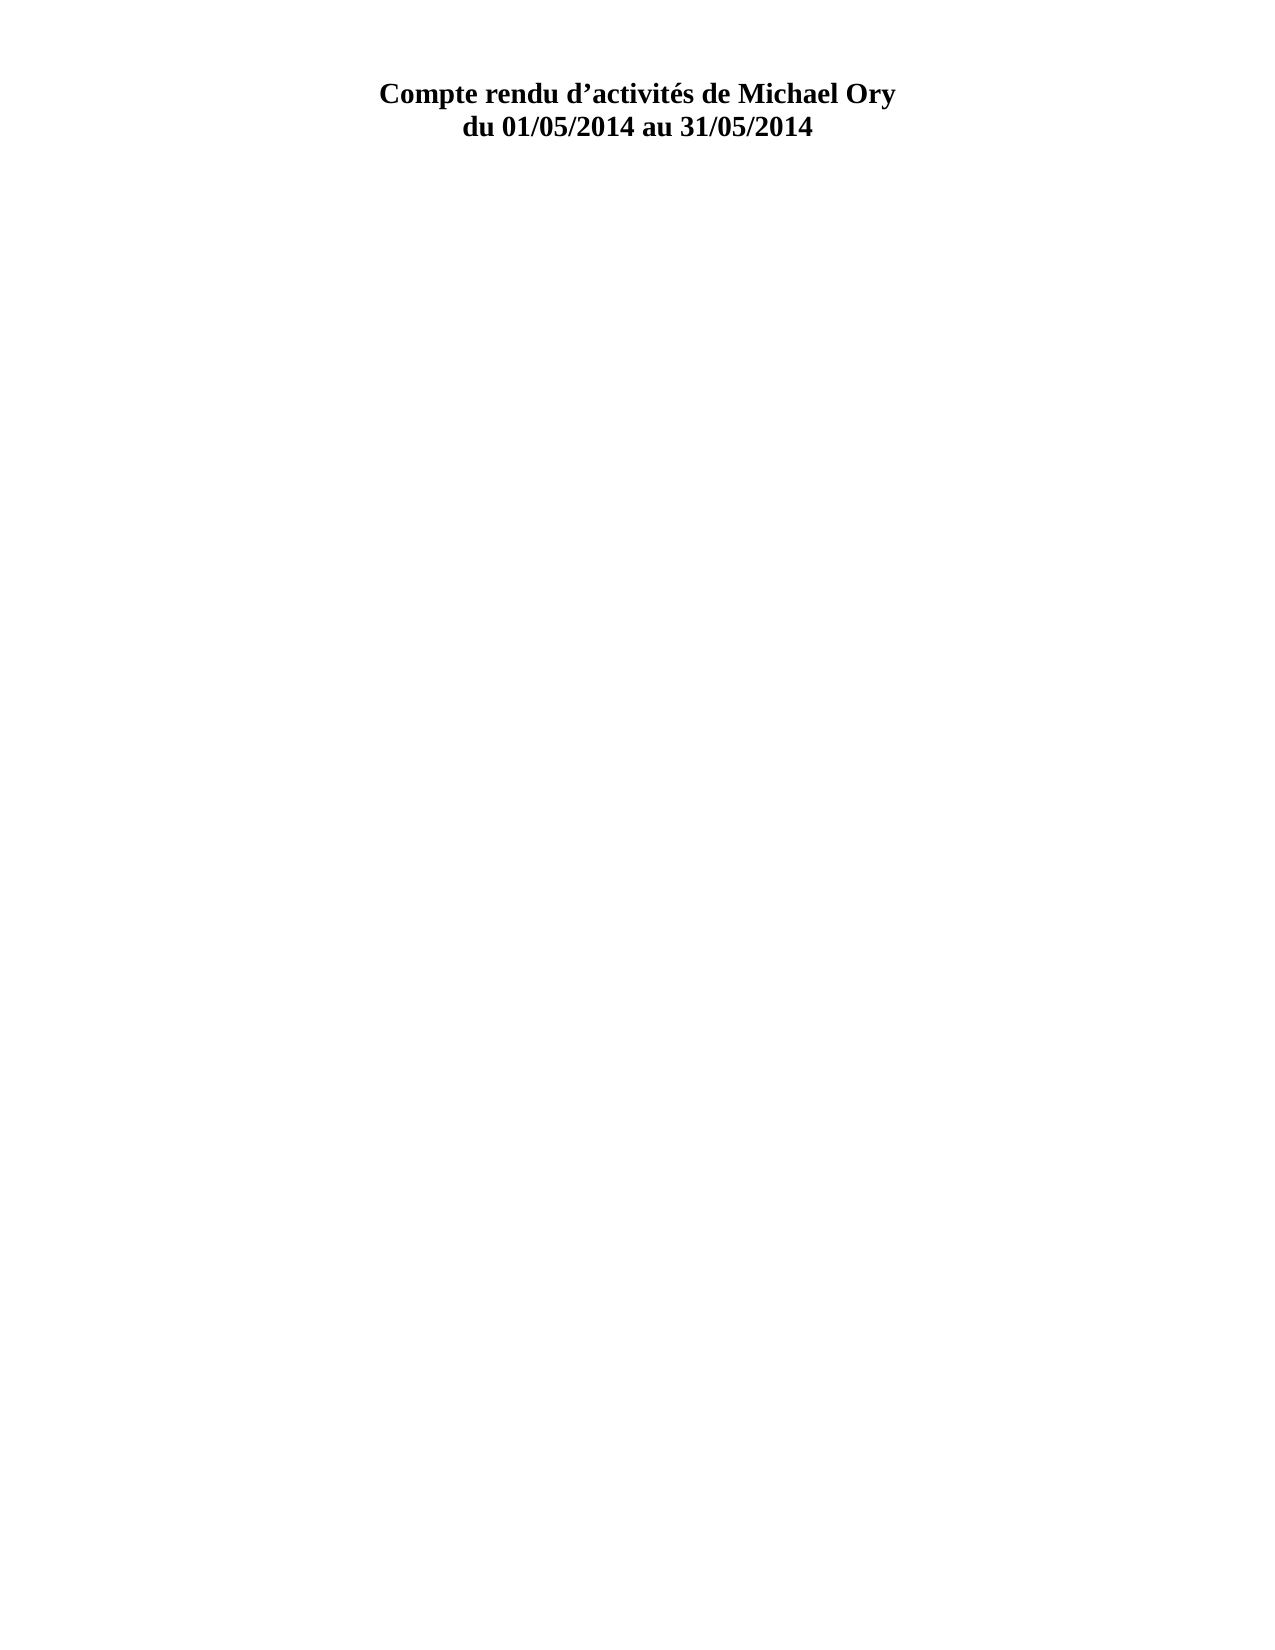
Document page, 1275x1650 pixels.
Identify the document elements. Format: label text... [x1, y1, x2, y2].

text Compte rendu d’activités de Michael Ory [118, 76, 1157, 109]
text du 01/05/2014 au 31/05/2014 [118, 109, 1157, 143]
